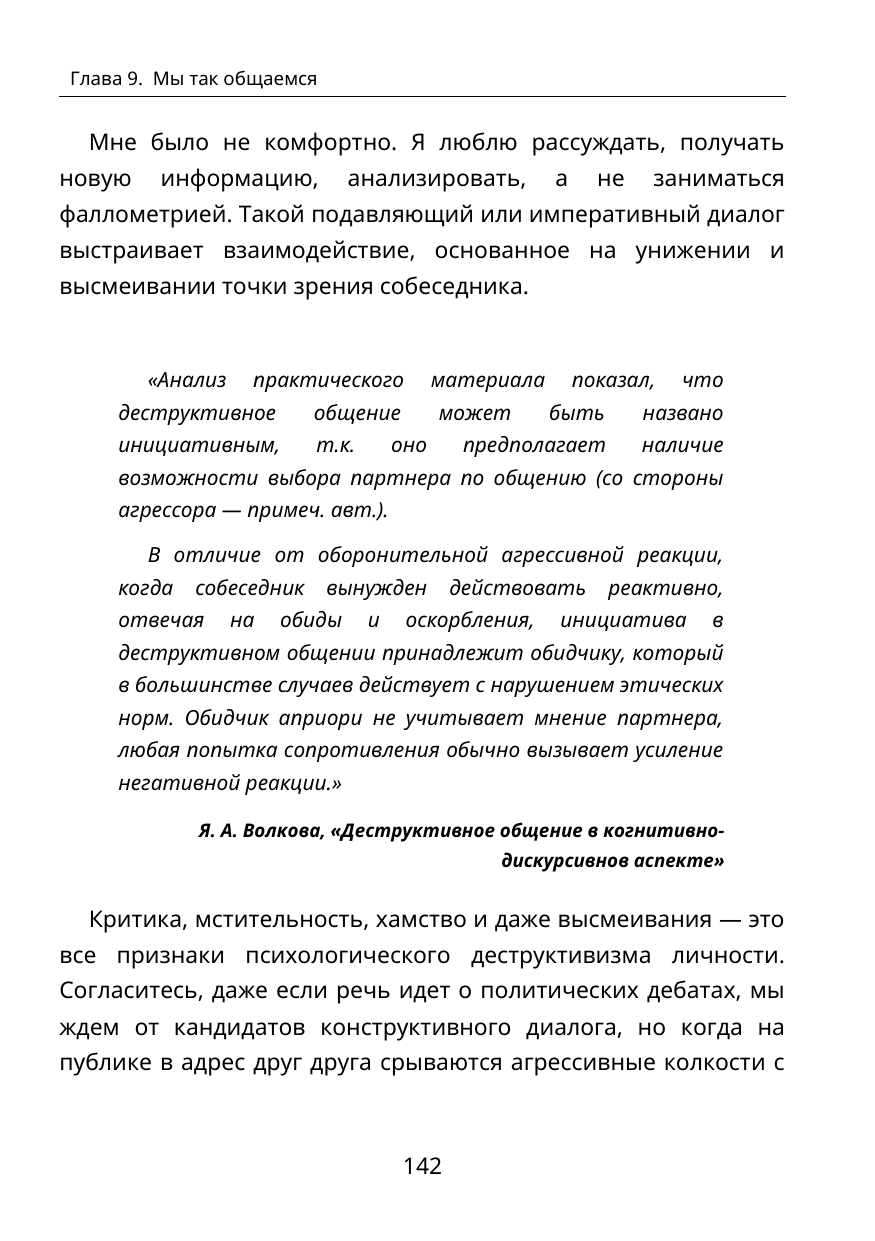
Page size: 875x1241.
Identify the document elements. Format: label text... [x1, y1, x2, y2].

text Я. А. Волкова, «Деструктивное общение в когнитивно-дискурсивнов аспекте» [118, 813, 726, 873]
text Критика, мстительность, хамство и даже высмеивания — это все признаки психологического деструктивизма личности. Согласитесь, даже если речь идет о политических дебатах, мы ждем от кандидатов конструктивного диалога, но когда на публике в адрес друг друга срываются агрессивные колкости с [59, 903, 786, 1078]
text «Анализ практического материала показал, что деструктивное общение может быть названо инициативным, т.к. оно предполагает наличие возможности выбора партнера по общению (со стороны агрессора — примеч. авт.). [118, 365, 726, 524]
text Мне было не комфортно. Я люблю рассуждать, получать новую информацию, анализировать, а не заниматься фаллометрией. Такой подавляющий или императивный диалог выстраивает взаимодействие, основанное на унижении и высмеивании точки зрения собеседника. [59, 126, 786, 301]
text В отличие от оборонительной агрессивной реакции, когда собеседник вынужден действовать реактивно, отвечая на обиды и оскорбления, инициатива в деструктивном общении принадлежит обидчику, который в большинстве случаев действует с нарушением этических норм. Обидчик априори не учитывает мнение партнера, любая попытка сопротивления обычно вызывает усиление негативной реакции.» [118, 540, 726, 797]
